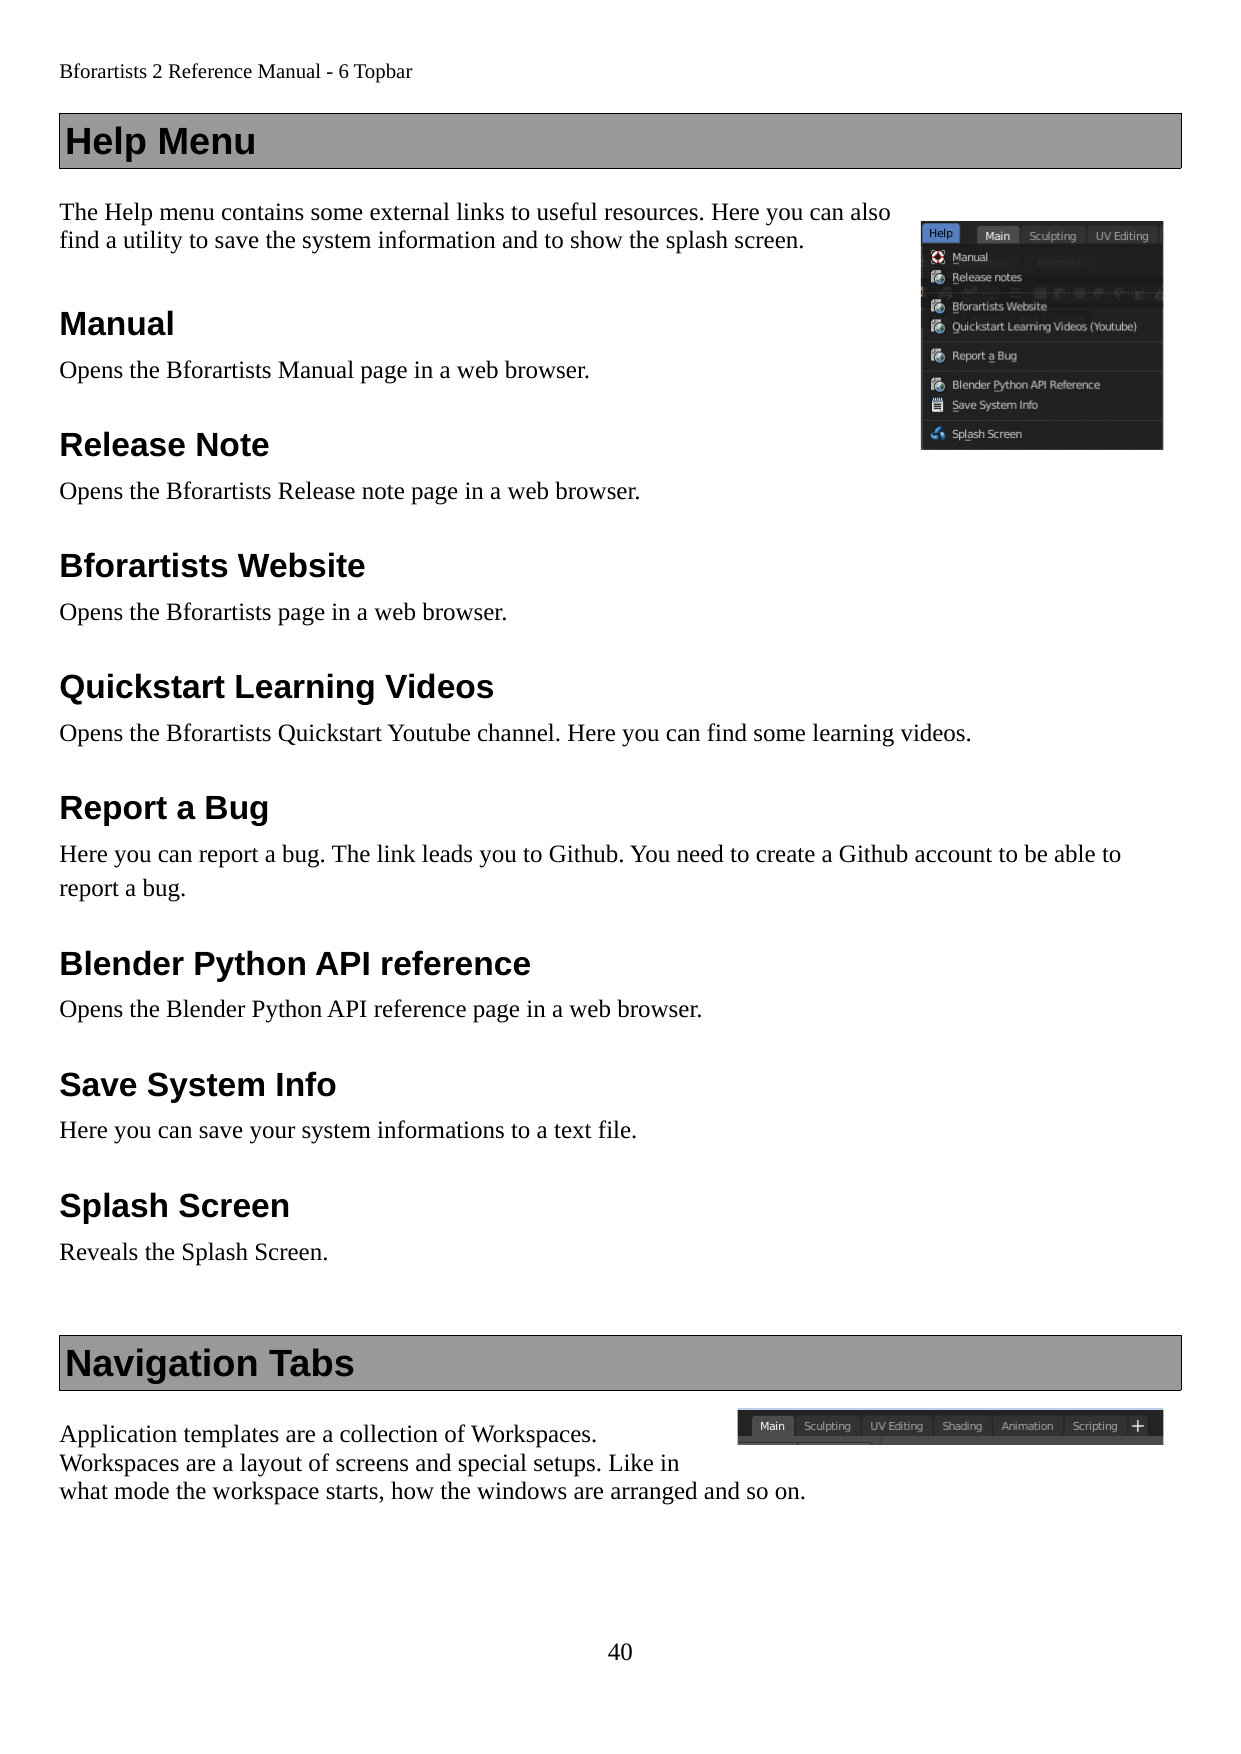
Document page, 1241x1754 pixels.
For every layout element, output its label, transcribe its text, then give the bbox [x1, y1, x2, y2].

subtitle Bforartists Website [59, 546, 1181, 584]
text Opens the Bforartists page in a web browser. [59, 597, 1181, 626]
subtitle Blender Python API reference [59, 943, 1181, 982]
text Opens the Bforartists Release note page in a web browser. [59, 476, 1181, 505]
picture [737, 1408, 1164, 1445]
text Opens the Blender Python API reference page in a web browser. [59, 994, 1181, 1023]
subtitle [1164, 304, 1181, 342]
subtitle Report a Bug [59, 788, 1181, 827]
text Here you can save your system informations to a text file. [59, 1116, 1181, 1144]
text The Help menu contains some external links to useful resources. Here you can also find a utility to save the system information and to show the splash screen. [59, 197, 1181, 254]
text Opens the Bforartists Manual page in a web browser. [59, 355, 920, 384]
text Here you can report a bug. The link leads you to Github. You need to create a Github account to be able to report a bug. [59, 839, 1181, 902]
subtitle Manual [59, 304, 920, 342]
table_header Navigation Tabs [60, 1336, 1181, 1390]
subtitle Quickstart Learning Videos [59, 667, 1181, 706]
picture [920, 221, 1164, 450]
subtitle Release Note [59, 425, 1181, 463]
subtitle Save System Info [59, 1064, 1181, 1103]
table_header Help Menu [60, 114, 1181, 168]
subtitle Splash Screen [59, 1186, 1181, 1224]
text Opens the Bforartists Quickstart Youtube channel. Here you can find some learning videos. [59, 718, 1181, 747]
text Reveals the Splash Screen. [59, 1237, 1181, 1265]
text Application templates are a collection of Workspaces. Workspaces are a layout of screens and special setups. Like in what mode the workspace starts, how the windows are arranged and so on. [59, 1419, 1181, 1505]
